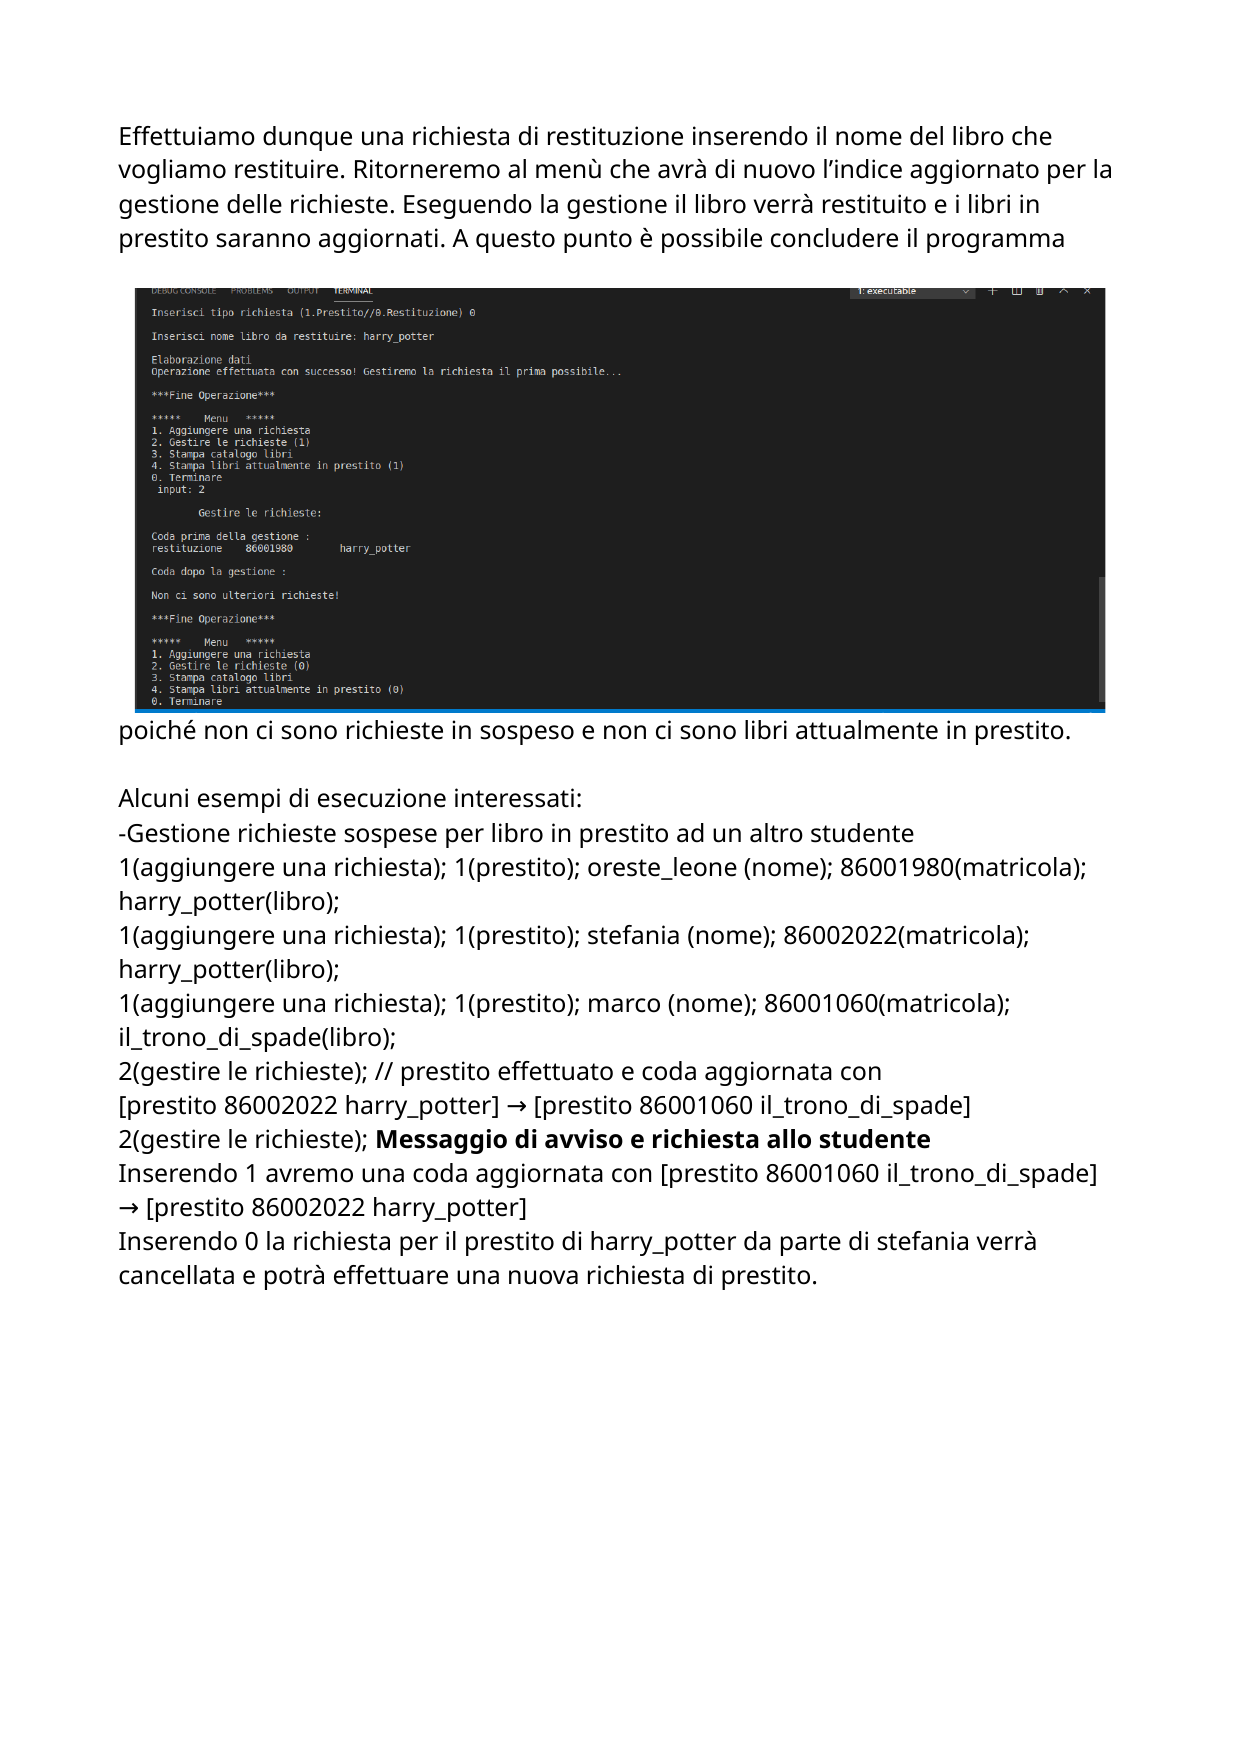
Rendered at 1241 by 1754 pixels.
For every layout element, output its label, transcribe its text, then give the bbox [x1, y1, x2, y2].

text 1(aggiungere una richiesta); 1(prestito); stefania (nome); 86002022(matricola); harry_potter(libro); [118, 917, 1122, 986]
text Inserendo 1 avremo una coda aggiornata con [prestito 86001060 il_trono_di_spade] → [prestito 86002022 harry_potter] [118, 1156, 1122, 1224]
picture [134, 288, 1106, 713]
text 2(gestire le richieste); Messaggio di avviso e richiesta allo studente [118, 1122, 1122, 1156]
text Inserendo 0 la richiesta per il prestito di harry_potter da parte di stefania verrà cancellata e potrà effettuare una nuova richiesta di prestito. [118, 1224, 1122, 1292]
text [prestito 86002022 harry_potter] → [prestito 86001060 il_trono_di_spade] [118, 1088, 1122, 1122]
text 1(aggiungere una richiesta); 1(prestito); oreste_leone (nome); 86001980(matricola); harry_potter(libro); [118, 849, 1122, 917]
text 1(aggiungere una richiesta); 1(prestito); marco (nome); 86001060(matricola); il_trono_di_spade(libro); [118, 986, 1122, 1054]
text Alcuni esempi di esecuzione interessati: [118, 781, 1122, 815]
text -Gestione richieste sospese per libro in prestito ad un altro studente [118, 815, 1122, 849]
text Effettuiamo dunque una richiesta di restituzione inserendo il nome del libro che vogliamo restituire. Ritorneremo al menù che avrà di nuovo l’indice aggiornato per la gestione delle richieste. Eseguendo la gestione il libro verrà restituito e i libri in prestito saranno aggiornati. A questo punto è possibile concludere il programma poiché non ci sono richieste in sospeso e non ci sono libri attualmente in prestito. [118, 118, 1122, 747]
text 2(gestire le richieste); // prestito effettuato e coda aggiornata con [118, 1054, 1122, 1088]
